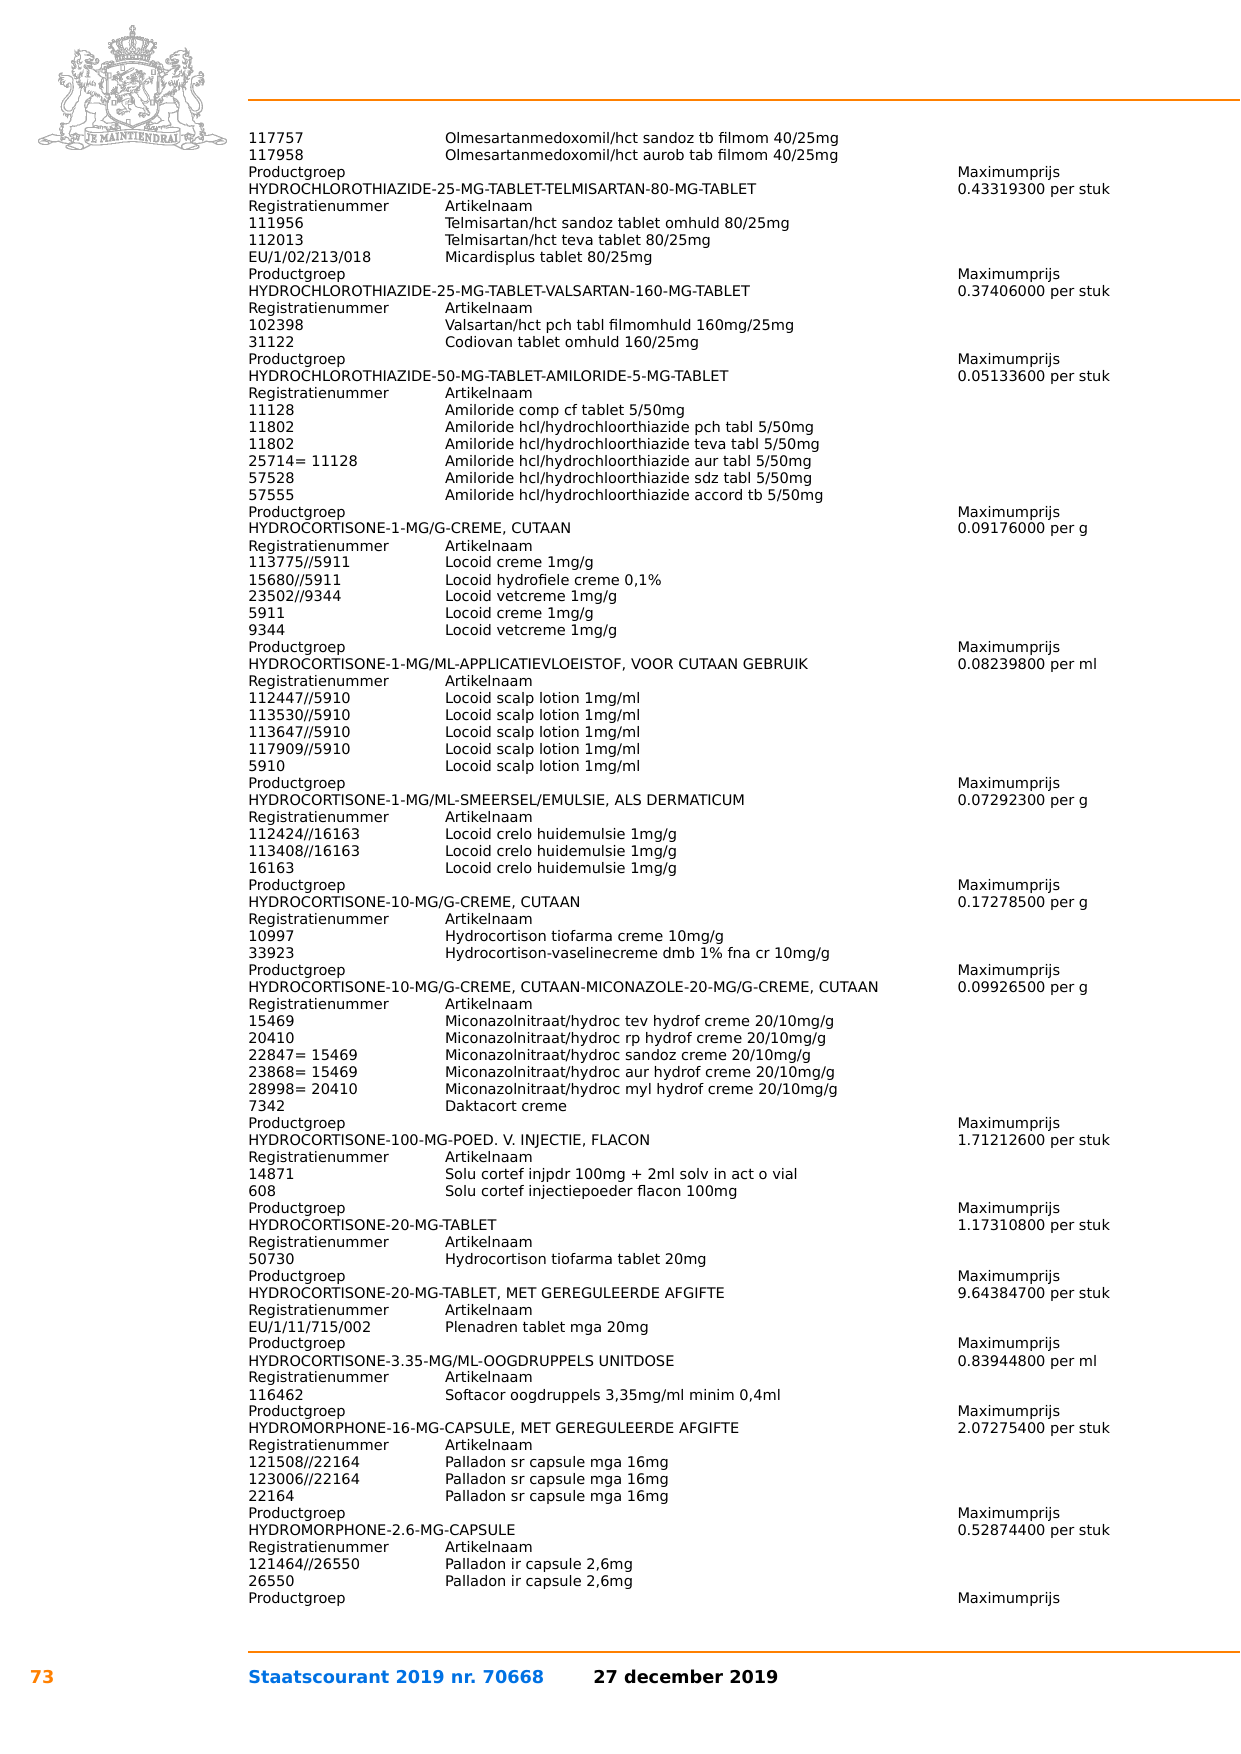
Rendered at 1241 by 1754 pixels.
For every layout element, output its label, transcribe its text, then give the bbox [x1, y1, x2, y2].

table_cell 608 [248, 1183, 439, 1199]
table_cell [439, 164, 951, 181]
table_cell 11802 [248, 436, 439, 452]
table_cell 10997 [248, 928, 439, 945]
table_cell 11802 [248, 419, 439, 436]
table_cell 0.05133600 per stuk [951, 368, 1163, 384]
table_cell [951, 1437, 1163, 1454]
table_cell Maximumprijs [951, 1115, 1163, 1132]
table_cell [439, 962, 951, 979]
table_cell [951, 571, 1163, 588]
table_cell Amiloride comp cf tablet 5/50mg [439, 402, 951, 418]
table_cell Codiovan tablet omhuld 160/25mg [439, 334, 951, 351]
table_cell 14871 [248, 1166, 439, 1183]
table_cell Maximumprijs [951, 877, 1163, 894]
table_cell [439, 639, 951, 656]
table_cell Maximumprijs [951, 1505, 1163, 1522]
table_cell Locoid vetcreme 1mg/g [439, 588, 951, 605]
table_cell [951, 232, 1163, 249]
table_cell Registratienummer [248, 1234, 439, 1251]
table_cell Productgroep [248, 1590, 439, 1607]
table_cell Productgroep [248, 962, 439, 979]
table_cell 1.17310800 per stuk [951, 1217, 1163, 1233]
table_cell 0.09926500 per g [951, 979, 1163, 996]
table_cell Hydrocortison-vaselinecreme dmb 1% fna cr 10mg/g [439, 945, 951, 962]
table_cell [439, 1268, 951, 1284]
table_cell [951, 1386, 1163, 1403]
table_cell Maximumprijs [951, 1268, 1163, 1284]
table_cell [951, 1319, 1163, 1335]
table_cell [951, 724, 1163, 741]
table_cell Maximumprijs [951, 1403, 1163, 1420]
table_cell Maximumprijs [951, 1200, 1163, 1217]
table_cell [951, 911, 1163, 928]
table_cell 31122 [248, 334, 439, 351]
table_cell Registratienummer [248, 809, 439, 826]
table_cell HYDROMORPHONE-2.6-MG-CAPSULE [248, 1522, 951, 1539]
table_cell HYDROCORTISONE-20-MG-TABLET [248, 1217, 951, 1233]
table_cell 9.64384700 per stuk [951, 1285, 1163, 1301]
table_cell [951, 1183, 1163, 1199]
table_cell [951, 198, 1163, 215]
table_cell Registratienummer [248, 996, 439, 1013]
table_cell HYDROCORTISONE-1-MG/ML-SMEERSEL/EMULSIE, ALS DERMATICUM [248, 792, 951, 809]
table_cell [439, 1200, 951, 1217]
table_cell 0.17278500 per g [951, 894, 1163, 911]
table_cell Artikelnaam [439, 1301, 951, 1318]
table_cell [951, 1098, 1163, 1115]
table_cell 16163 [248, 860, 439, 877]
table_cell Productgroep [248, 1335, 439, 1352]
table_cell 0.37406000 per stuk [951, 283, 1163, 300]
table_cell [951, 1454, 1163, 1471]
table_cell Locoid creme 1mg/g [439, 554, 951, 571]
table_cell [951, 741, 1163, 758]
table_cell Daktacort creme [439, 1098, 951, 1115]
table_cell Registratienummer [248, 198, 439, 215]
table_cell 113775//5911 [248, 554, 439, 571]
table_cell Productgroep [248, 639, 439, 656]
table_cell 50730 [248, 1251, 439, 1267]
table_cell Locoid creme 1mg/g [439, 605, 951, 622]
table_cell [951, 317, 1163, 334]
table_cell 111956 [248, 215, 439, 232]
table_cell 112424//16163 [248, 826, 439, 843]
table_cell [439, 1335, 951, 1352]
table_cell Artikelnaam [439, 198, 951, 215]
table_cell Locoid scalp lotion 1mg/ml [439, 758, 951, 775]
table_cell Amiloride hcl/hydrochloorthiazide pch tabl 5/50mg [439, 419, 951, 436]
table_cell [951, 758, 1163, 775]
table_cell [951, 928, 1163, 945]
table_cell [951, 453, 1163, 469]
table_cell [951, 486, 1163, 503]
table_cell Maximumprijs [951, 266, 1163, 283]
table_cell Locoid scalp lotion 1mg/ml [439, 690, 951, 707]
table_cell Artikelnaam [439, 1234, 951, 1251]
table_cell [951, 300, 1163, 317]
table_cell HYDROCHLOROTHIAZIDE-50-MG-TABLET-AMILORIDE-5-MG-TABLET [248, 368, 951, 384]
table_cell [951, 1166, 1163, 1183]
table_cell 1.71212600 per stuk [951, 1132, 1163, 1149]
table_cell Micardisplus tablet 80/25mg [439, 249, 951, 266]
table_cell Valsartan/hct pch tabl filmomhuld 160mg/25mg [439, 317, 951, 334]
table_cell [951, 707, 1163, 724]
table_cell [951, 1573, 1163, 1590]
table_cell [951, 1251, 1163, 1267]
table_cell 28998= 20410 [248, 1081, 439, 1098]
table_cell 15680//5911 [248, 571, 439, 588]
table_cell [951, 215, 1163, 232]
table_cell 113408//16163 [248, 843, 439, 860]
table_cell Maximumprijs [951, 962, 1163, 979]
table_cell 23502//9344 [248, 588, 439, 605]
table_cell Amiloride hcl/hydrochloorthiazide sdz tabl 5/50mg [439, 470, 951, 486]
table_cell Artikelnaam [439, 1369, 951, 1386]
table_cell 116462 [248, 1386, 439, 1403]
table_cell 112447//5910 [248, 690, 439, 707]
table_cell [951, 996, 1163, 1013]
table_cell [439, 1403, 951, 1420]
table_cell Palladon ir capsule 2,6mg [439, 1573, 951, 1590]
table_cell Telmisartan/hct teva tablet 80/25mg [439, 232, 951, 249]
table_cell Artikelnaam [439, 673, 951, 690]
table_cell Maximumprijs [951, 639, 1163, 656]
table_cell Registratienummer [248, 1149, 439, 1166]
table_cell Productgroep [248, 266, 439, 283]
table_cell [951, 538, 1163, 554]
table_cell 22847= 15469 [248, 1047, 439, 1064]
table_cell Maximumprijs [951, 1335, 1163, 1352]
table_cell [951, 130, 1163, 147]
table_cell HYDROCORTISONE-10-MG/G-CREME, CUTAAN [248, 894, 951, 911]
table_cell 0.83944800 per ml [951, 1353, 1163, 1369]
table_cell [439, 1115, 951, 1132]
table_cell Maximumprijs [951, 164, 1163, 181]
table_cell Maximumprijs [951, 351, 1163, 368]
table_cell Locoid crelo huidemulsie 1mg/g [439, 843, 951, 860]
table_cell [951, 860, 1163, 877]
table_cell Locoid crelo huidemulsie 1mg/g [439, 860, 951, 877]
table_cell Palladon ir capsule 2,6mg [439, 1556, 951, 1573]
table_cell [951, 673, 1163, 690]
table_cell Hydrocortison tiofarma creme 10mg/g [439, 928, 951, 945]
table_cell Productgroep [248, 775, 439, 792]
table_cell [951, 1556, 1163, 1573]
table_cell 25714= 11128 [248, 453, 439, 469]
table_cell Plenadren tablet mga 20mg [439, 1319, 951, 1335]
table_cell [951, 1149, 1163, 1166]
table_cell [951, 1013, 1163, 1030]
table_cell HYDROMORPHONE-16-MG-CAPSULE, MET GEREGULEERDE AFGIFTE [248, 1420, 951, 1437]
table_cell Amiloride hcl/hydrochloorthiazide teva tabl 5/50mg [439, 436, 951, 452]
table_cell HYDROCORTISONE-1-MG/G-CREME, CUTAAN [248, 520, 951, 537]
table_cell HYDROCORTISONE-100-MG-POED. V. INJECTIE, FLACON [248, 1132, 951, 1149]
table_cell Artikelnaam [439, 996, 951, 1013]
table_cell Productgroep [248, 1200, 439, 1217]
table_cell [951, 385, 1163, 402]
table_cell 121464//26550 [248, 1556, 439, 1573]
table_cell [951, 436, 1163, 452]
table_cell HYDROCHLOROTHIAZIDE-25-MG-TABLET-TELMISARTAN-80-MG-TABLET [248, 181, 951, 198]
table_cell [951, 690, 1163, 707]
table_cell Artikelnaam [439, 809, 951, 826]
table_cell [951, 1234, 1163, 1251]
table_cell Registratienummer [248, 1301, 439, 1318]
table_cell 0.43319300 per stuk [951, 181, 1163, 198]
table_cell Miconazolnitraat/hydroc aur hydrof creme 20/10mg/g [439, 1064, 951, 1081]
table_cell [439, 775, 951, 792]
table_cell 121508//22164 [248, 1454, 439, 1471]
table_cell 0.07292300 per g [951, 792, 1163, 809]
table_cell [439, 1590, 951, 1607]
table_cell Artikelnaam [439, 1539, 951, 1556]
table_cell 5911 [248, 605, 439, 622]
table_cell 113647//5910 [248, 724, 439, 741]
table_cell [951, 334, 1163, 351]
table_cell [951, 605, 1163, 622]
table_cell Productgroep [248, 877, 439, 894]
table_cell 102398 [248, 317, 439, 334]
table_cell 26550 [248, 1573, 439, 1590]
table_cell Productgroep [248, 1403, 439, 1420]
table_cell Artikelnaam [439, 300, 951, 317]
table_cell Registratienummer [248, 673, 439, 690]
table_cell [439, 266, 951, 283]
table_cell [951, 1301, 1163, 1318]
table_cell Maximumprijs [951, 504, 1163, 520]
table_cell [951, 1030, 1163, 1047]
table_cell 23868= 15469 [248, 1064, 439, 1081]
table_cell Miconazolnitraat/hydroc tev hydrof creme 20/10mg/g [439, 1013, 951, 1030]
table_cell Amiloride hcl/hydrochloorthiazide accord tb 5/50mg [439, 486, 951, 503]
table_cell 117958 [248, 147, 439, 164]
table_cell Miconazolnitraat/hydroc sandoz creme 20/10mg/g [439, 1047, 951, 1064]
table_cell [439, 351, 951, 368]
table_cell Registratienummer [248, 911, 439, 928]
table_cell 113530//5910 [248, 707, 439, 724]
table_cell [951, 1064, 1163, 1081]
table_cell [951, 1047, 1163, 1064]
table_cell 5910 [248, 758, 439, 775]
table_cell Locoid vetcreme 1mg/g [439, 622, 951, 639]
table_cell Registratienummer [248, 538, 439, 554]
table_cell 117909//5910 [248, 741, 439, 758]
table_cell [951, 147, 1163, 164]
table_cell [951, 588, 1163, 605]
table_cell [951, 945, 1163, 962]
table_cell Registratienummer [248, 1437, 439, 1454]
table_cell Locoid crelo huidemulsie 1mg/g [439, 826, 951, 843]
table_cell 11128 [248, 402, 439, 418]
table_cell Productgroep [248, 1115, 439, 1132]
table_cell Artikelnaam [439, 1149, 951, 1166]
table_cell 2.07275400 per stuk [951, 1420, 1163, 1437]
picture [38, 25, 227, 150]
table_cell [951, 1488, 1163, 1505]
table_cell Locoid scalp lotion 1mg/ml [439, 724, 951, 741]
table_cell [951, 1081, 1163, 1098]
table_cell HYDROCORTISONE-20-MG-TABLET, MET GEREGULEERDE AFGIFTE [248, 1285, 951, 1301]
table_cell 22164 [248, 1488, 439, 1505]
table_cell Softacor oogdruppels 3,35mg/ml minim 0,4ml [439, 1386, 951, 1403]
table_cell Productgroep [248, 351, 439, 368]
table_cell 0.08239800 per ml [951, 656, 1163, 673]
table_cell Locoid scalp lotion 1mg/ml [439, 741, 951, 758]
table_cell Amiloride hcl/hydrochloorthiazide aur tabl 5/50mg [439, 453, 951, 469]
table_cell Telmisartan/hct sandoz tablet omhuld 80/25mg [439, 215, 951, 232]
table_cell Solu cortef injectiepoeder flacon 100mg [439, 1183, 951, 1199]
table_cell [951, 843, 1163, 860]
table_cell [951, 1539, 1163, 1556]
table_cell [951, 419, 1163, 436]
table_cell Palladon sr capsule mga 16mg [439, 1488, 951, 1505]
table_cell Maximumprijs [951, 775, 1163, 792]
table_cell [439, 1505, 951, 1522]
table_cell [951, 249, 1163, 266]
table_cell [439, 877, 951, 894]
table_cell Registratienummer [248, 1369, 439, 1386]
table_cell HYDROCHLOROTHIAZIDE-25-MG-TABLET-VALSARTAN-160-MG-TABLET [248, 283, 951, 300]
table_cell Olmesartanmedoxomil/hct sandoz tb filmom 40/25mg [439, 130, 951, 147]
table_cell [951, 622, 1163, 639]
table_cell EU/1/02/213/018 [248, 249, 439, 266]
table_cell 117757 [248, 130, 439, 147]
table_cell 9344 [248, 622, 439, 639]
table_cell Artikelnaam [439, 911, 951, 928]
table_cell Locoid hydrofiele creme 0,1% [439, 571, 951, 588]
table_cell HYDROCORTISONE-3.35-MG/ML-OOGDRUPPELS UNITDOSE [248, 1353, 951, 1369]
table_cell Registratienummer [248, 1539, 439, 1556]
table_cell 0.09176000 per g [951, 520, 1163, 537]
table_cell [439, 504, 951, 520]
table_cell Registratienummer [248, 300, 439, 317]
table_cell [951, 470, 1163, 486]
table_cell Artikelnaam [439, 538, 951, 554]
table_cell 0.52874400 per stuk [951, 1522, 1163, 1539]
table_cell 57555 [248, 486, 439, 503]
table_cell Productgroep [248, 164, 439, 181]
table_cell Palladon sr capsule mga 16mg [439, 1471, 951, 1488]
table_cell 7342 [248, 1098, 439, 1115]
table_cell Palladon sr capsule mga 16mg [439, 1454, 951, 1471]
table_cell Maximumprijs [951, 1590, 1163, 1607]
table_cell 33923 [248, 945, 439, 962]
table_cell [951, 809, 1163, 826]
table_cell HYDROCORTISONE-10-MG/G-CREME, CUTAAN-MICONAZOLE-20-MG/G-CREME, CUTAAN [248, 979, 951, 996]
table_cell Miconazolnitraat/hydroc myl hydrof creme 20/10mg/g [439, 1081, 951, 1098]
table_cell [951, 402, 1163, 418]
table_cell EU/1/11/715/002 [248, 1319, 439, 1335]
table_cell 57528 [248, 470, 439, 486]
table_cell [951, 554, 1163, 571]
table_cell 112013 [248, 232, 439, 249]
table_cell [951, 1369, 1163, 1386]
table_cell Artikelnaam [439, 1437, 951, 1454]
table_cell Hydrocortison tiofarma tablet 20mg [439, 1251, 951, 1267]
table_cell [951, 1471, 1163, 1488]
table_cell Locoid scalp lotion 1mg/ml [439, 707, 951, 724]
table_cell Productgroep [248, 1505, 439, 1522]
table_cell 20410 [248, 1030, 439, 1047]
table_cell Productgroep [248, 504, 439, 520]
table_cell 123006//22164 [248, 1471, 439, 1488]
table_cell 15469 [248, 1013, 439, 1030]
table_cell HYDROCORTISONE-1-MG/ML-APPLICATIEVLOEISTOF, VOOR CUTAAN GEBRUIK [248, 656, 951, 673]
table_cell Olmesartanmedoxomil/hct aurob tab filmom 40/25mg [439, 147, 951, 164]
table_cell Artikelnaam [439, 385, 951, 402]
table_cell [951, 826, 1163, 843]
table_cell Productgroep [248, 1268, 439, 1284]
table_cell Registratienummer [248, 385, 439, 402]
table_cell Miconazolnitraat/hydroc rp hydrof creme 20/10mg/g [439, 1030, 951, 1047]
table_cell Solu cortef injpdr 100mg + 2ml solv in act o vial [439, 1166, 951, 1183]
